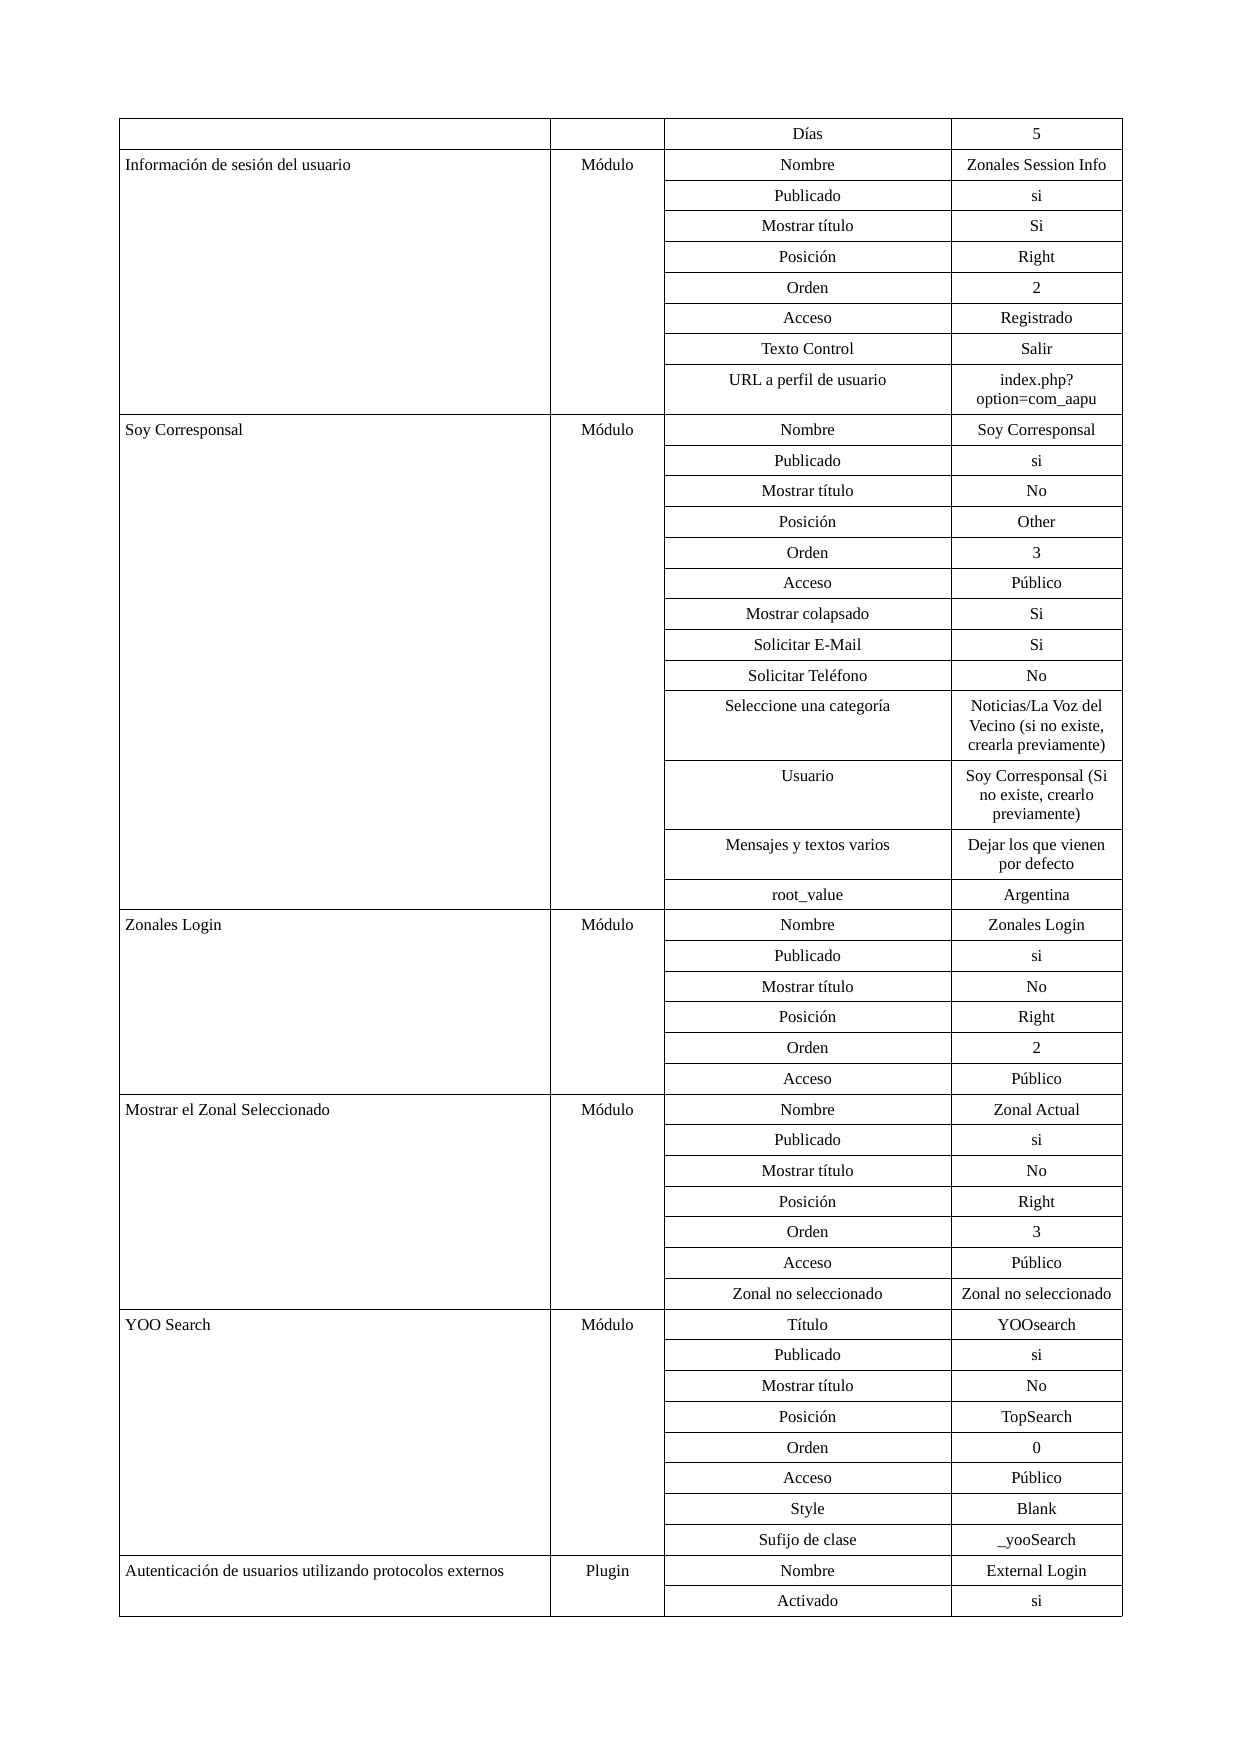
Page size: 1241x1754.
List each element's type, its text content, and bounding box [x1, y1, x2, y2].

table_cell Zonal no seleccionado [665, 1279, 951, 1309]
table_cell Soy Corresponsal (Si no existe, crearlo previamente) [952, 761, 1122, 828]
table_cell Blank [952, 1494, 1122, 1524]
table_cell Mostrar título [665, 972, 951, 1001]
table_cell Público [952, 1248, 1122, 1278]
table_cell si [952, 1340, 1122, 1370]
table_cell Orden [665, 1433, 951, 1462]
table_cell Público [952, 1064, 1122, 1093]
table_cell Salir [952, 334, 1122, 364]
table_cell Zonales Session Info [952, 150, 1122, 179]
table_cell Orden [665, 538, 951, 567]
table_cell Dejar los que vienen por defecto [952, 830, 1122, 878]
table_cell Días [665, 119, 951, 149]
table_cell URL a perfil de usuario [665, 365, 951, 414]
table_cell 2 [952, 273, 1122, 302]
table_cell Zonales Login [952, 910, 1122, 940]
table_cell Información de sesión del usuario [120, 150, 550, 414]
table_cell Si [952, 599, 1122, 629]
table_cell Público [952, 569, 1122, 598]
table_cell Público [952, 1463, 1122, 1493]
table_cell Módulo [551, 415, 664, 909]
table_cell Zonales Login [120, 910, 550, 1093]
table_cell Solicitar E-Mail [665, 630, 951, 660]
table_cell Acceso [665, 1248, 951, 1278]
table_cell Zonal no seleccionado [952, 1279, 1122, 1309]
table_cell YOO Search [120, 1310, 550, 1554]
table_cell Orden [665, 273, 951, 302]
table_cell Soy Corresponsal [120, 415, 550, 909]
table_cell Publicado [665, 446, 951, 475]
table_cell Posición [665, 1402, 951, 1432]
table_cell index.php?option=com_aapu [952, 365, 1122, 414]
table_cell si [952, 1125, 1122, 1155]
table_cell Right [952, 1187, 1122, 1216]
table_cell Autenticación de usuarios utilizando protocolos externos [120, 1556, 550, 1616]
table_cell Acceso [665, 304, 951, 333]
table_cell No [952, 476, 1122, 506]
table_cell 2 [952, 1033, 1122, 1063]
table_cell si [952, 181, 1122, 210]
table_cell Si [952, 211, 1122, 241]
table_cell Posición [665, 242, 951, 272]
table_cell Orden [665, 1033, 951, 1063]
table_cell Nombre [665, 150, 951, 179]
table_cell Módulo [551, 910, 664, 1093]
table_cell _yooSearch [952, 1525, 1122, 1554]
table_cell Nombre [665, 1095, 951, 1124]
table_cell Publicado [665, 1125, 951, 1155]
table_cell Módulo [551, 1095, 664, 1309]
table_cell Right [952, 242, 1122, 272]
table_cell Título [665, 1310, 951, 1339]
table_cell [120, 119, 550, 149]
table_cell TopSearch [952, 1402, 1122, 1432]
table_cell Usuario [665, 761, 951, 828]
table_cell Right [952, 1002, 1122, 1032]
table_cell 3 [952, 1217, 1122, 1247]
table_cell Style [665, 1494, 951, 1524]
table_cell 3 [952, 538, 1122, 567]
table_cell Módulo [551, 1310, 664, 1554]
table_cell Publicado [665, 1340, 951, 1370]
table_cell Publicado [665, 181, 951, 210]
table_cell root_value [665, 880, 951, 909]
table_cell Mensajes y textos varios [665, 830, 951, 878]
table_cell 5 [952, 119, 1122, 149]
table_cell Argentina [952, 880, 1122, 909]
table_cell si [952, 941, 1122, 971]
table_cell YOOsearch [952, 1310, 1122, 1339]
table_cell Acceso [665, 1463, 951, 1493]
table_cell Soy Corresponsal [952, 415, 1122, 444]
table_cell Publicado [665, 941, 951, 971]
table_cell Other [952, 507, 1122, 537]
table_cell si [952, 446, 1122, 475]
table_cell Mostrar colapsado [665, 599, 951, 629]
table_cell 0 [952, 1433, 1122, 1462]
table_cell Mostrar el Zonal Seleccionado [120, 1095, 550, 1309]
table_cell No [952, 972, 1122, 1001]
table_cell Posición [665, 507, 951, 537]
table_cell Orden [665, 1217, 951, 1247]
table_cell Noticias/La Voz del Vecino (si no existe, crearla previamente) [952, 691, 1122, 759]
table_cell Texto Control [665, 334, 951, 364]
table_cell Mostrar título [665, 211, 951, 241]
table_cell No [952, 661, 1122, 690]
table_cell Nombre [665, 415, 951, 444]
table_cell Registrado [952, 304, 1122, 333]
table_cell Plugin [551, 1556, 664, 1616]
table_cell [551, 119, 664, 149]
table_cell Si [952, 630, 1122, 660]
table_cell Módulo [551, 150, 664, 414]
table_cell Solicitar Teléfono [665, 661, 951, 690]
table_cell Zonal Actual [952, 1095, 1122, 1124]
table_cell Acceso [665, 569, 951, 598]
table_cell Mostrar título [665, 476, 951, 506]
table_cell External Login [952, 1556, 1122, 1585]
table_cell Mostrar título [665, 1371, 951, 1401]
table_cell No [952, 1156, 1122, 1186]
table_cell Posición [665, 1002, 951, 1032]
table_cell Sufijo de clase [665, 1525, 951, 1554]
table_cell Activado [665, 1586, 951, 1616]
table_cell Seleccione una categoría [665, 691, 951, 759]
table_cell Nombre [665, 910, 951, 940]
table_cell si [952, 1586, 1122, 1616]
table_cell Acceso [665, 1064, 951, 1093]
table_cell Posición [665, 1187, 951, 1216]
table_cell Mostrar título [665, 1156, 951, 1186]
table_cell Nombre [665, 1556, 951, 1585]
table_cell No [952, 1371, 1122, 1401]
